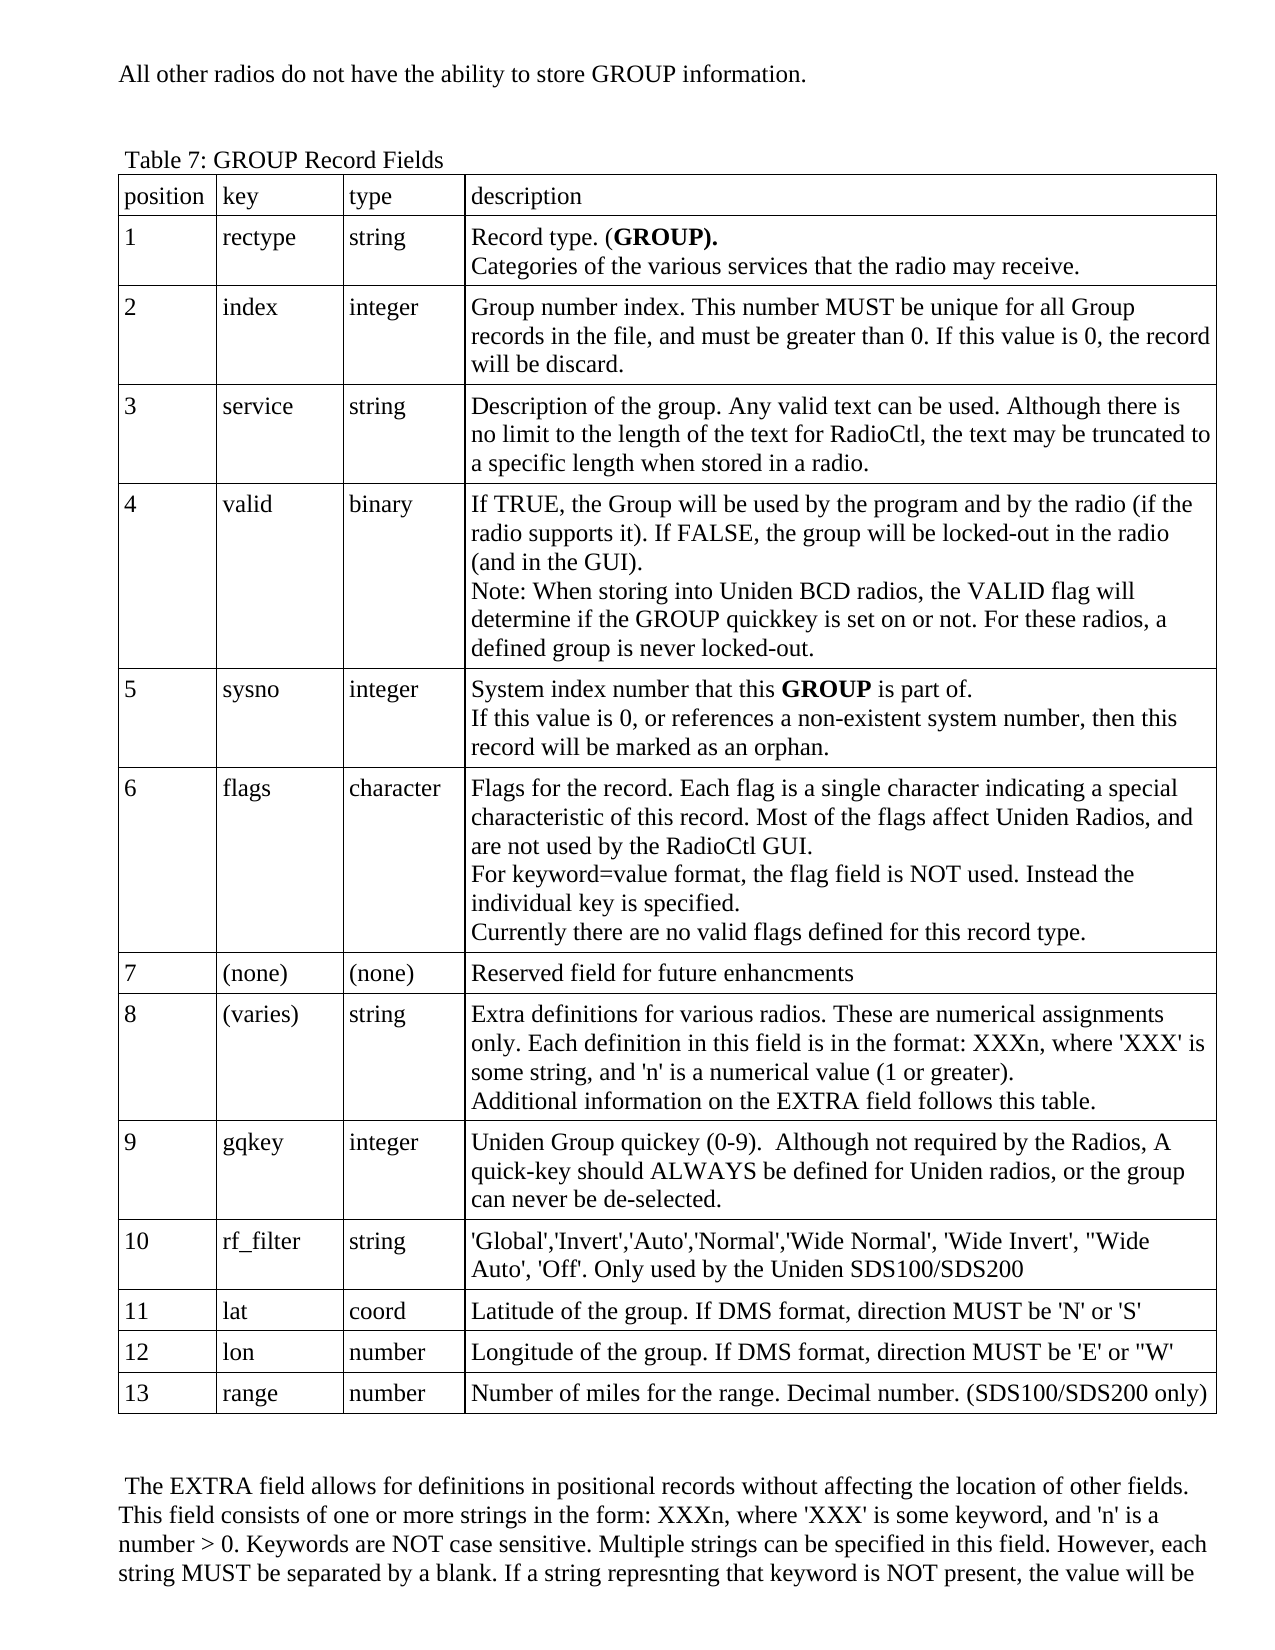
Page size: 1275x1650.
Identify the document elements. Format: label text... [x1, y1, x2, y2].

table_cell coord [344, 1290, 464, 1330]
table_cell string [344, 216, 464, 285]
table_cell 6 [119, 768, 216, 952]
table_cell System index number that this GROUP is part of. If this value is 0, or references a non-existent system number, then this record will be marked as an orphan. [466, 669, 1216, 767]
table_cell 4 [119, 484, 216, 668]
table_cell valid [217, 484, 343, 668]
table_cell (none) [217, 953, 343, 993]
table_cell 9 [119, 1121, 216, 1219]
table_cell 10 [119, 1220, 216, 1289]
table_header description [466, 175, 1216, 215]
table_cell Group number index. This number MUST be unique for all Group records in the file, and must be greater than 0. If this value is 0, the record will be discard. [466, 286, 1216, 384]
table_cell (none) [344, 953, 464, 993]
table_cell lat [217, 1290, 343, 1330]
table_cell 13 [119, 1373, 216, 1413]
table_cell binary [344, 484, 464, 668]
table_cell integer [344, 669, 464, 767]
table_cell 12 [119, 1331, 216, 1372]
table_cell gqkey [217, 1121, 343, 1219]
table_cell Description of the group. Any valid text can be used. Although there is no limit to the length of the text for RadioCtl, the text may be truncated to a specific length when stored in a radio. [466, 385, 1216, 483]
table_cell 3 [119, 385, 216, 483]
table_cell (varies) [217, 994, 343, 1120]
table_header position [119, 175, 216, 215]
table_cell integer [344, 286, 464, 384]
table_cell string [344, 385, 464, 483]
table_cell service [217, 385, 343, 483]
table_cell 1 [119, 216, 216, 285]
table_cell Record type. (GROUP). Categories of the various services that the radio may receive. [466, 216, 1216, 285]
table_cell range [217, 1373, 343, 1413]
table_cell rectype [217, 216, 343, 285]
table_header key [217, 175, 343, 215]
table_cell Flags for the record. Each flag is a single character indicating a special characteristic of this record. Most of the flags affect Uniden Radios, and are not used by the RadioCtl GUI. For keyword=value format, the flag field is NOT used. Instead the individual key is specified. Currently there are no valid flags defined for this record type. [466, 768, 1216, 952]
table_cell lon [217, 1331, 343, 1372]
table_cell number [344, 1373, 464, 1413]
table_cell Uniden Group quickey (0-9). Although not required by the Radios, A quick-key should ALWAYS be defined for Uniden radios, or the group can never be de-selected. [466, 1121, 1216, 1219]
table_cell 8 [119, 994, 216, 1120]
table_cell integer [344, 1121, 464, 1219]
text The EXTRA field allows for definitions in positional records without affecting the location of other fields. This field consists of one or more strings in the form: XXXn, where 'XXX' is some keyword, and 'n' is a number > 0. Keywords are NOT case sensitive. Multiple strings can be specified in this field. However, each string MUST be separated by a blank. If a string represnting that keyword is NOT present, the value will be [118, 1471, 1216, 1586]
table_cell Extra definitions for various radios. These are numerical assignments only. Each definition in this field is in the format: XXXn, where 'XXX' is some string, and 'n' is a numerical value (1 or greater). Additional information on the EXTRA field follows this table. [466, 994, 1216, 1120]
table_cell index [217, 286, 343, 384]
table_cell number [344, 1331, 464, 1372]
table_cell string [344, 1220, 464, 1289]
text Table 7: GROUP Record Fields [118, 145, 1216, 174]
table_cell 2 [119, 286, 216, 384]
table_cell 'Global','Invert','Auto','Normal','Wide Normal', 'Wide Invert', "Wide Auto', 'Off'. Only used by the Uniden SDS100/SDS200 [466, 1220, 1216, 1289]
table_cell Reserved field for future enhancments [466, 953, 1216, 993]
table_cell 7 [119, 953, 216, 993]
table_cell Number of miles for the range. Decimal number. (SDS100/SDS200 only) [466, 1373, 1216, 1413]
text All other radios do not have the ability to store GROUP information. [118, 59, 1216, 88]
table_cell Longitude of the group. If DMS format, direction MUST be 'E' or "W' [466, 1331, 1216, 1372]
table_cell string [344, 994, 464, 1120]
table_cell sysno [217, 669, 343, 767]
table_cell character [344, 768, 464, 952]
table_cell 5 [119, 669, 216, 767]
table_cell rf_filter [217, 1220, 343, 1289]
table_cell If TRUE, the Group will be used by the program and by the radio (if the radio supports it). If FALSE, the group will be locked-out in the radio (and in the GUI). Note: When storing into Uniden BCD radios, the VALID flag will determine if the GROUP quickkey is set on or not. For these radios, a defined group is never locked-out. [466, 484, 1216, 668]
table_cell 11 [119, 1290, 216, 1330]
table_cell flags [217, 768, 343, 952]
table_cell Latitude of the group. If DMS format, direction MUST be 'N' or 'S' [466, 1290, 1216, 1330]
table_header type [344, 175, 464, 215]
